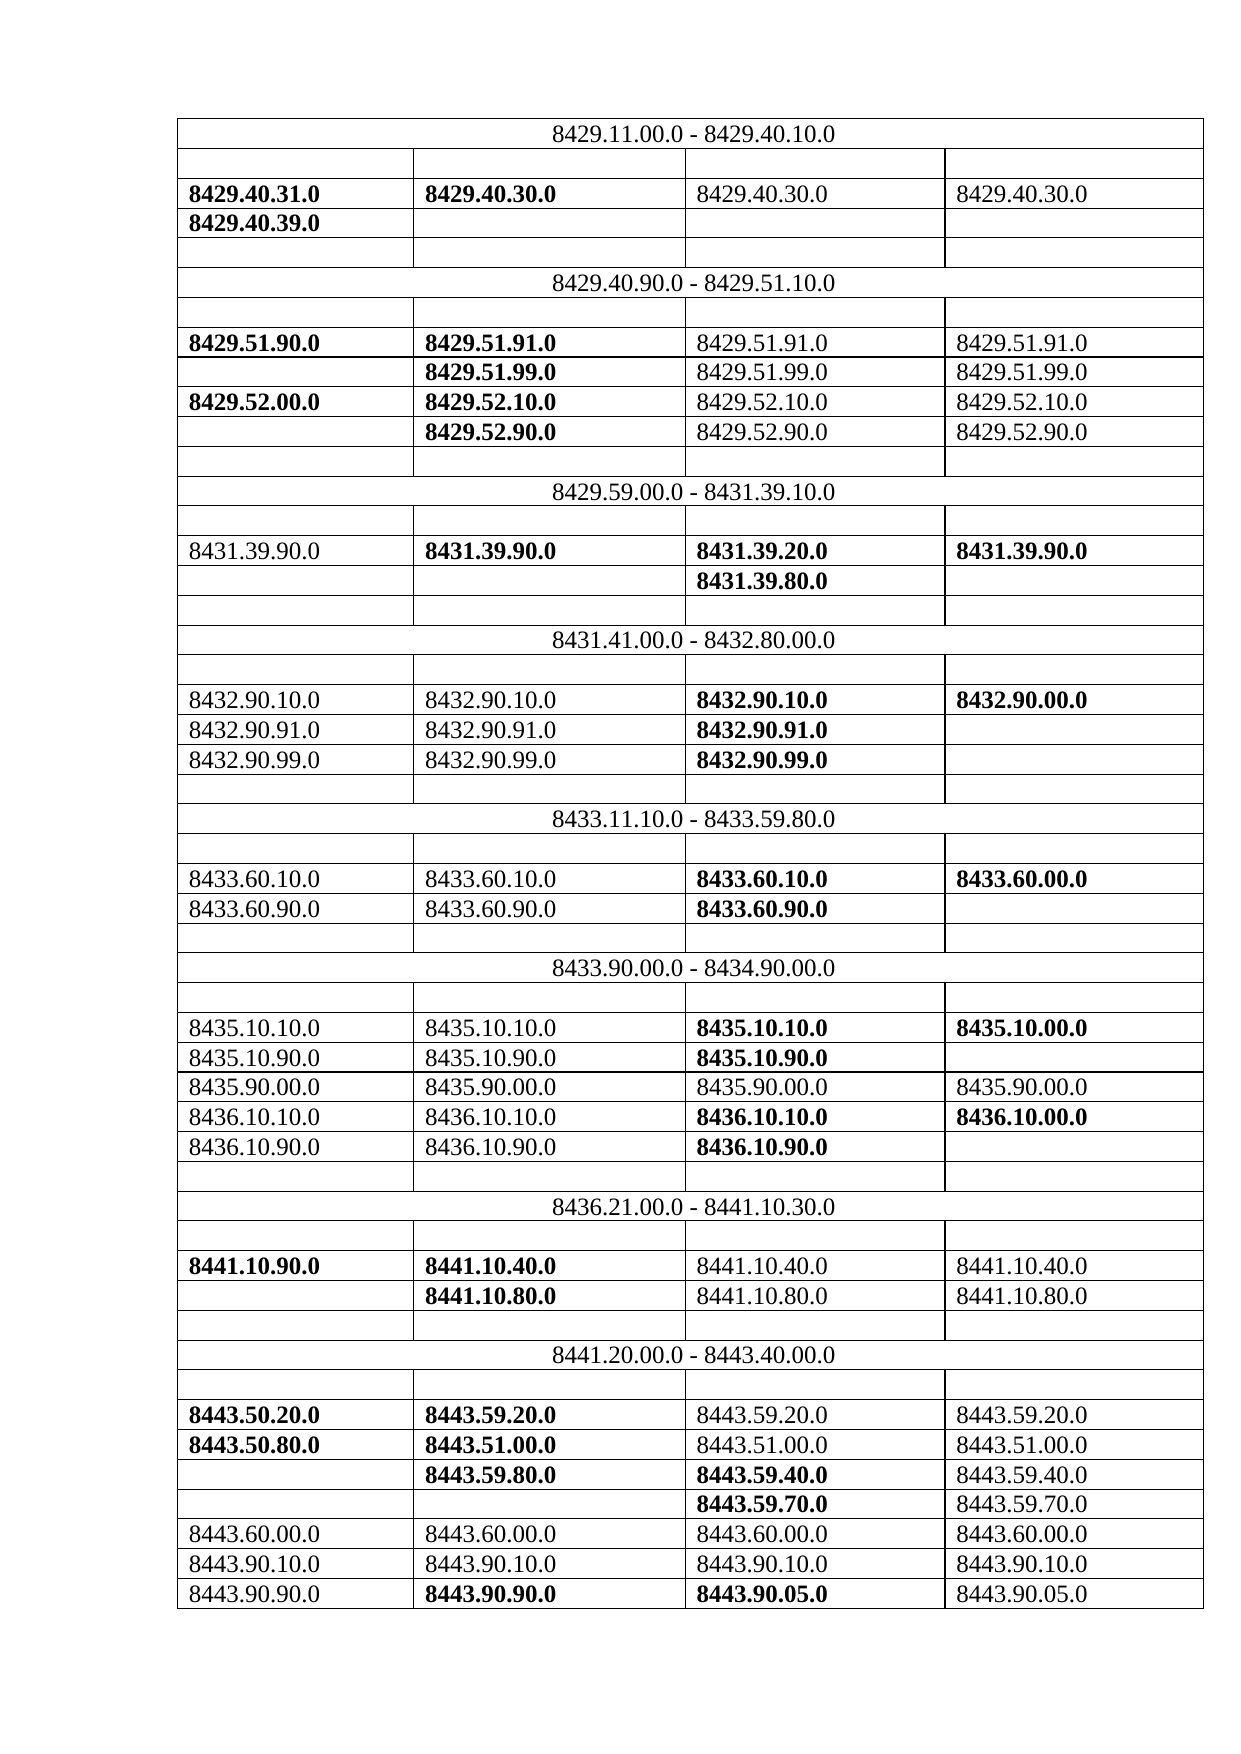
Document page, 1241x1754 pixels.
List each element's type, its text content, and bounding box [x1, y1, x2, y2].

table_cell 8429.52.90.0 [686, 417, 944, 446]
table_cell [414, 238, 685, 267]
table_cell [178, 1221, 413, 1250]
table_cell 8429.51.91.0 [946, 328, 1203, 356]
table_cell [946, 983, 1203, 1012]
table_cell 8432.90.10.0 [414, 685, 685, 714]
table_cell 8429.40.30.0 [686, 179, 944, 207]
table_cell 8443.59.70.0 [686, 1490, 944, 1518]
table_cell 8443.59.80.0 [414, 1460, 685, 1488]
table_cell 8431.41.00.0 - 8432.80.00.0 [178, 626, 1203, 654]
table_cell 8443.51.00.0 [686, 1430, 944, 1459]
table_cell [686, 775, 944, 803]
table_cell 8429.51.99.0 [686, 358, 944, 386]
table_cell [414, 209, 685, 237]
table_cell 8429.51.91.0 [686, 328, 944, 356]
table_cell [414, 149, 685, 178]
table_cell [178, 1281, 413, 1310]
table_cell 8432.90.91.0 [414, 715, 685, 744]
table_cell [178, 566, 413, 595]
table_cell [946, 1132, 1203, 1161]
table_cell 8435.10.10.0 [178, 1013, 413, 1042]
table_cell [178, 983, 413, 1012]
table_cell [178, 1311, 413, 1339]
table_cell [946, 1221, 1203, 1250]
table_cell 8429.40.90.0 - 8429.51.10.0 [178, 268, 1203, 297]
table_cell 8436.10.10.0 [178, 1102, 413, 1131]
table_cell 8441.10.80.0 [946, 1281, 1203, 1310]
table_cell 8431.39.90.0 [946, 536, 1203, 565]
table_cell [178, 1370, 413, 1399]
table_cell 8429.59.00.0 - 8431.39.10.0 [178, 477, 1203, 505]
table_cell [946, 506, 1203, 535]
table_cell 8441.10.40.0 [686, 1251, 944, 1280]
table_cell 8429.40.30.0 [414, 179, 685, 207]
table_cell [414, 596, 685, 624]
table_cell 8432.90.00.0 [946, 685, 1203, 714]
table_cell 8443.59.20.0 [414, 1400, 685, 1429]
table_cell [414, 924, 685, 952]
table_cell 8433.90.00.0 - 8434.90.00.0 [178, 953, 1203, 982]
table_cell [414, 1162, 685, 1191]
table_cell 8443.90.05.0 [946, 1579, 1203, 1608]
table_cell 8436.10.10.0 [686, 1102, 944, 1131]
table_cell [178, 834, 413, 863]
table_cell 8429.51.99.0 [946, 358, 1203, 386]
table_cell 8435.10.10.0 [414, 1013, 685, 1042]
table_cell 8443.90.10.0 [178, 1549, 413, 1578]
table_cell [946, 596, 1203, 624]
table_cell 8435.90.00.0 [178, 1073, 413, 1101]
table_cell [946, 149, 1203, 178]
table_cell 8429.51.90.0 [178, 328, 413, 356]
table_cell 8433.60.10.0 [686, 864, 944, 893]
table_cell 8429.51.91.0 [414, 328, 685, 356]
table_cell 8435.10.10.0 [686, 1013, 944, 1042]
table_cell 8429.52.00.0 [178, 387, 413, 416]
table_cell 8433.60.10.0 [178, 864, 413, 893]
table_cell [178, 655, 413, 684]
table_cell [178, 1460, 413, 1488]
table_cell [178, 1162, 413, 1191]
table_cell 8431.39.80.0 [686, 566, 944, 595]
table_cell [946, 775, 1203, 803]
table_cell 8435.90.00.0 [946, 1073, 1203, 1101]
table_cell 8441.10.40.0 [946, 1251, 1203, 1280]
table_cell [414, 983, 685, 1012]
table_cell [686, 238, 944, 267]
table_cell 8433.60.90.0 [414, 894, 685, 922]
table_cell 8436.21.00.0 - 8441.10.30.0 [178, 1192, 1203, 1220]
table_cell 8441.10.80.0 [686, 1281, 944, 1310]
table_cell 8429.52.10.0 [414, 387, 685, 416]
table_cell [178, 447, 413, 476]
table_cell 8436.10.90.0 [686, 1132, 944, 1161]
table_cell [686, 834, 944, 863]
table_cell 8433.60.90.0 [686, 894, 944, 922]
table_cell 8443.60.00.0 [178, 1519, 413, 1548]
table_cell 8443.60.00.0 [946, 1519, 1203, 1548]
table_cell 8443.90.05.0 [686, 1579, 944, 1608]
table_cell [946, 894, 1203, 922]
table_cell [414, 298, 685, 327]
table_cell [178, 1490, 413, 1518]
table_cell [178, 596, 413, 624]
table_cell [946, 655, 1203, 684]
table_cell 8443.50.20.0 [178, 1400, 413, 1429]
table_cell 8431.39.90.0 [414, 536, 685, 565]
table_cell 8436.10.10.0 [414, 1102, 685, 1131]
table_cell [946, 715, 1203, 744]
table_cell [946, 298, 1203, 327]
table_cell 8432.90.91.0 [686, 715, 944, 744]
table_cell 8435.10.90.0 [686, 1043, 944, 1071]
table_cell 8436.10.00.0 [946, 1102, 1203, 1131]
table_cell 8429.40.31.0 [178, 179, 413, 207]
table_cell 8431.39.90.0 [178, 536, 413, 565]
table_cell 8436.10.90.0 [178, 1132, 413, 1161]
table_cell [946, 238, 1203, 267]
table_cell [686, 1221, 944, 1250]
table_cell 8429.52.90.0 [946, 417, 1203, 446]
table_cell 8443.90.90.0 [414, 1579, 685, 1608]
table_cell [414, 1311, 685, 1339]
table_cell 8435.10.90.0 [178, 1043, 413, 1071]
table_cell 8429.40.39.0 [178, 209, 413, 237]
table_cell [686, 655, 944, 684]
table_cell [946, 745, 1203, 773]
table_cell [946, 1043, 1203, 1071]
table_cell [946, 447, 1203, 476]
table_cell [414, 1490, 685, 1518]
table_cell [686, 1370, 944, 1399]
table_cell 8429.52.10.0 [686, 387, 944, 416]
table_cell [686, 1311, 944, 1339]
table_cell 8441.20.00.0 - 8443.40.00.0 [178, 1341, 1203, 1369]
table_cell 8432.90.10.0 [686, 685, 944, 714]
table_cell 8432.90.10.0 [178, 685, 413, 714]
table_cell 8443.51.00.0 [414, 1430, 685, 1459]
table_cell [946, 1370, 1203, 1399]
table_cell 8435.90.00.0 [686, 1073, 944, 1101]
table_cell 8429.11.00.0 - 8429.40.10.0 [178, 119, 1203, 148]
table_cell [686, 596, 944, 624]
table_cell 8432.90.91.0 [178, 715, 413, 744]
table_cell 8433.60.00.0 [946, 864, 1203, 893]
table_cell [414, 447, 685, 476]
table_cell 8433.60.10.0 [414, 864, 685, 893]
table_cell 8443.51.00.0 [946, 1430, 1203, 1459]
table_cell 8435.90.00.0 [414, 1073, 685, 1101]
table_cell 8443.59.20.0 [946, 1400, 1203, 1429]
table_cell [686, 298, 944, 327]
table_cell 8433.11.10.0 - 8433.59.80.0 [178, 804, 1203, 833]
table_cell 8443.59.40.0 [946, 1460, 1203, 1488]
table_cell 8441.10.90.0 [178, 1251, 413, 1280]
table_cell [686, 149, 944, 178]
table_cell [686, 1162, 944, 1191]
table_cell 8441.10.40.0 [414, 1251, 685, 1280]
table_cell [178, 924, 413, 952]
table_cell [178, 358, 413, 386]
table_cell 8435.10.00.0 [946, 1013, 1203, 1042]
table_cell [414, 1370, 685, 1399]
table_cell [686, 447, 944, 476]
table_cell [414, 655, 685, 684]
table_cell [414, 775, 685, 803]
table_cell 8443.60.00.0 [686, 1519, 944, 1548]
table_cell [686, 924, 944, 952]
table_cell [414, 834, 685, 863]
table_cell 8432.90.99.0 [686, 745, 944, 773]
table_cell [946, 1162, 1203, 1191]
table_cell [946, 834, 1203, 863]
table_cell 8443.90.10.0 [946, 1549, 1203, 1578]
table_cell [178, 506, 413, 535]
table_cell [946, 566, 1203, 595]
table_cell [178, 298, 413, 327]
table_cell 8435.10.90.0 [414, 1043, 685, 1071]
table_cell 8443.90.10.0 [686, 1549, 944, 1578]
table_cell 8443.90.90.0 [178, 1579, 413, 1608]
table_cell [414, 1221, 685, 1250]
table_cell 8443.50.80.0 [178, 1430, 413, 1459]
table_cell 8431.39.20.0 [686, 536, 944, 565]
table_cell 8429.51.99.0 [414, 358, 685, 386]
table_cell [178, 775, 413, 803]
table_cell 8443.59.20.0 [686, 1400, 944, 1429]
table_cell 8443.59.40.0 [686, 1460, 944, 1488]
table_cell 8429.40.30.0 [946, 179, 1203, 207]
table_cell [686, 506, 944, 535]
table_cell 8436.10.90.0 [414, 1132, 685, 1161]
table_cell 8432.90.99.0 [414, 745, 685, 773]
table_cell [686, 209, 944, 237]
table_cell [946, 209, 1203, 237]
table_cell 8443.60.00.0 [414, 1519, 685, 1548]
table_cell [414, 506, 685, 535]
table_cell 8433.60.90.0 [178, 894, 413, 922]
table_cell [178, 149, 413, 178]
table_cell [686, 983, 944, 1012]
table_cell [178, 417, 413, 446]
table_cell 8443.90.10.0 [414, 1549, 685, 1578]
table_cell 8429.52.90.0 [414, 417, 685, 446]
table_cell [946, 924, 1203, 952]
table_cell 8429.52.10.0 [946, 387, 1203, 416]
table_cell [946, 1311, 1203, 1339]
table_cell [414, 566, 685, 595]
table_cell 8432.90.99.0 [178, 745, 413, 773]
table_cell 8441.10.80.0 [414, 1281, 685, 1310]
table_cell 8443.59.70.0 [946, 1490, 1203, 1518]
table_cell [178, 238, 413, 267]
